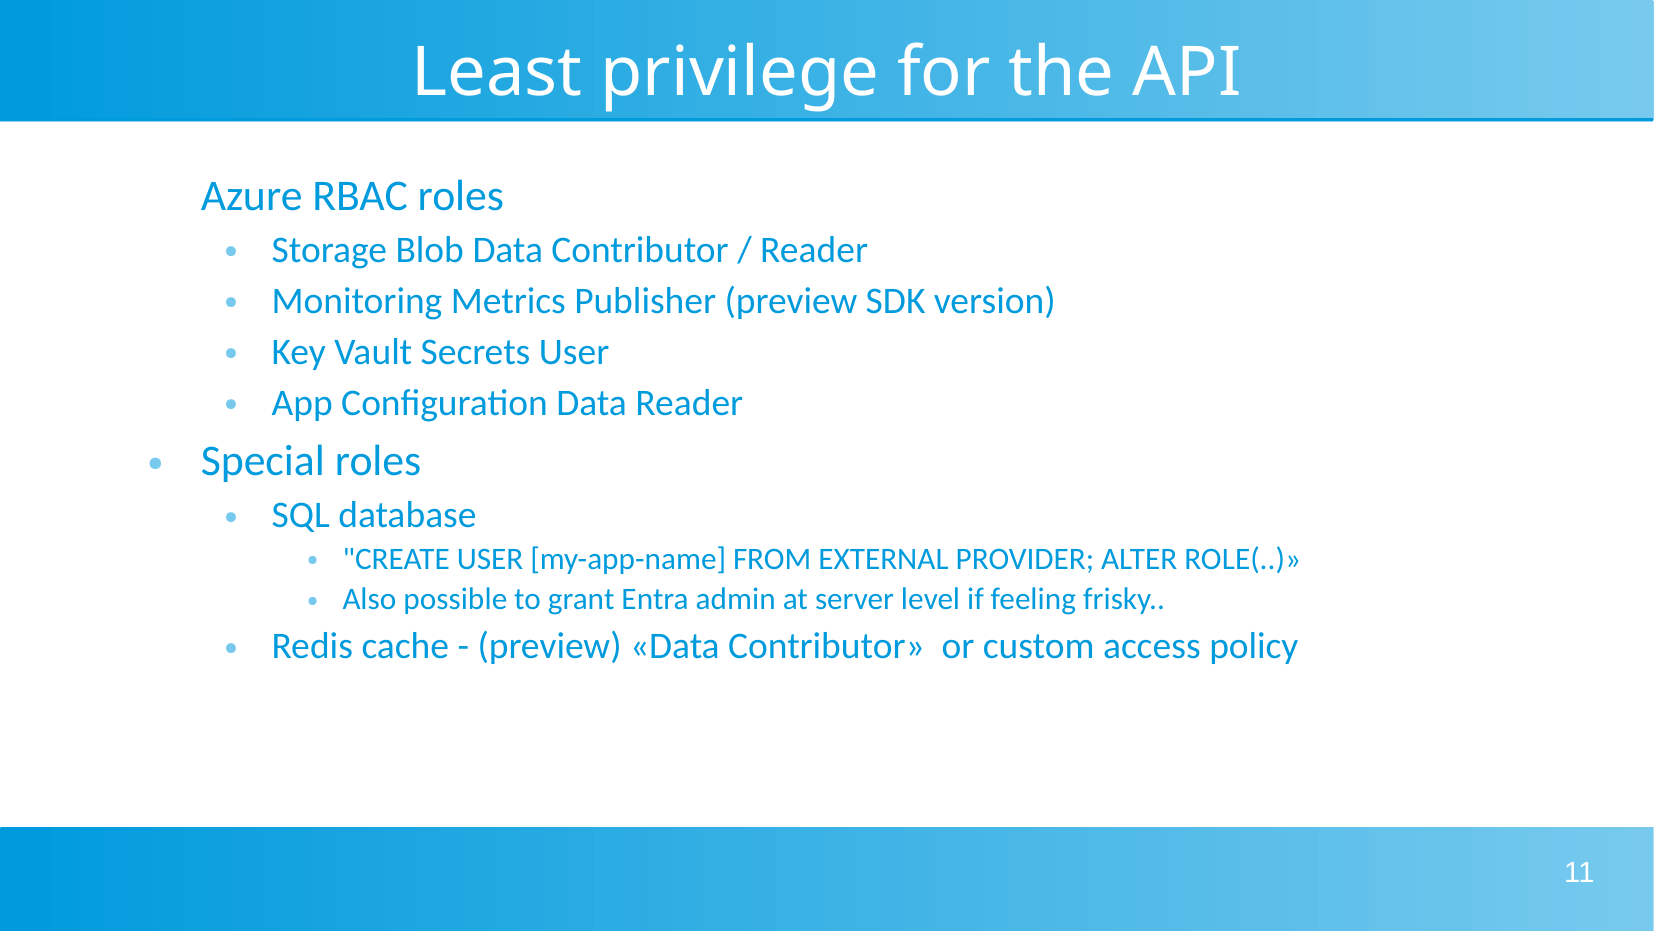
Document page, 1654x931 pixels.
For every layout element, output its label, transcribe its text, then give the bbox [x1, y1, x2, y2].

list Azure RBAC roles Storage Blob Data Contributor / Reader Monitoring Metrics Publisher (preview SDK version) Key Vault Secrets User App Configuration Data Reader Special roles SQL database "CREATE USER [my-app-name] FROM EXTERNAL PROVIDER; ALTER ROLE(..)» Also possible to grant Entra admin at server level if feeling frisky.. Redis cache - (preview) «Data Contributor» or custom access policy [59, 177, 1595, 768]
title Least privilege for the API [59, 26, 1595, 111]
